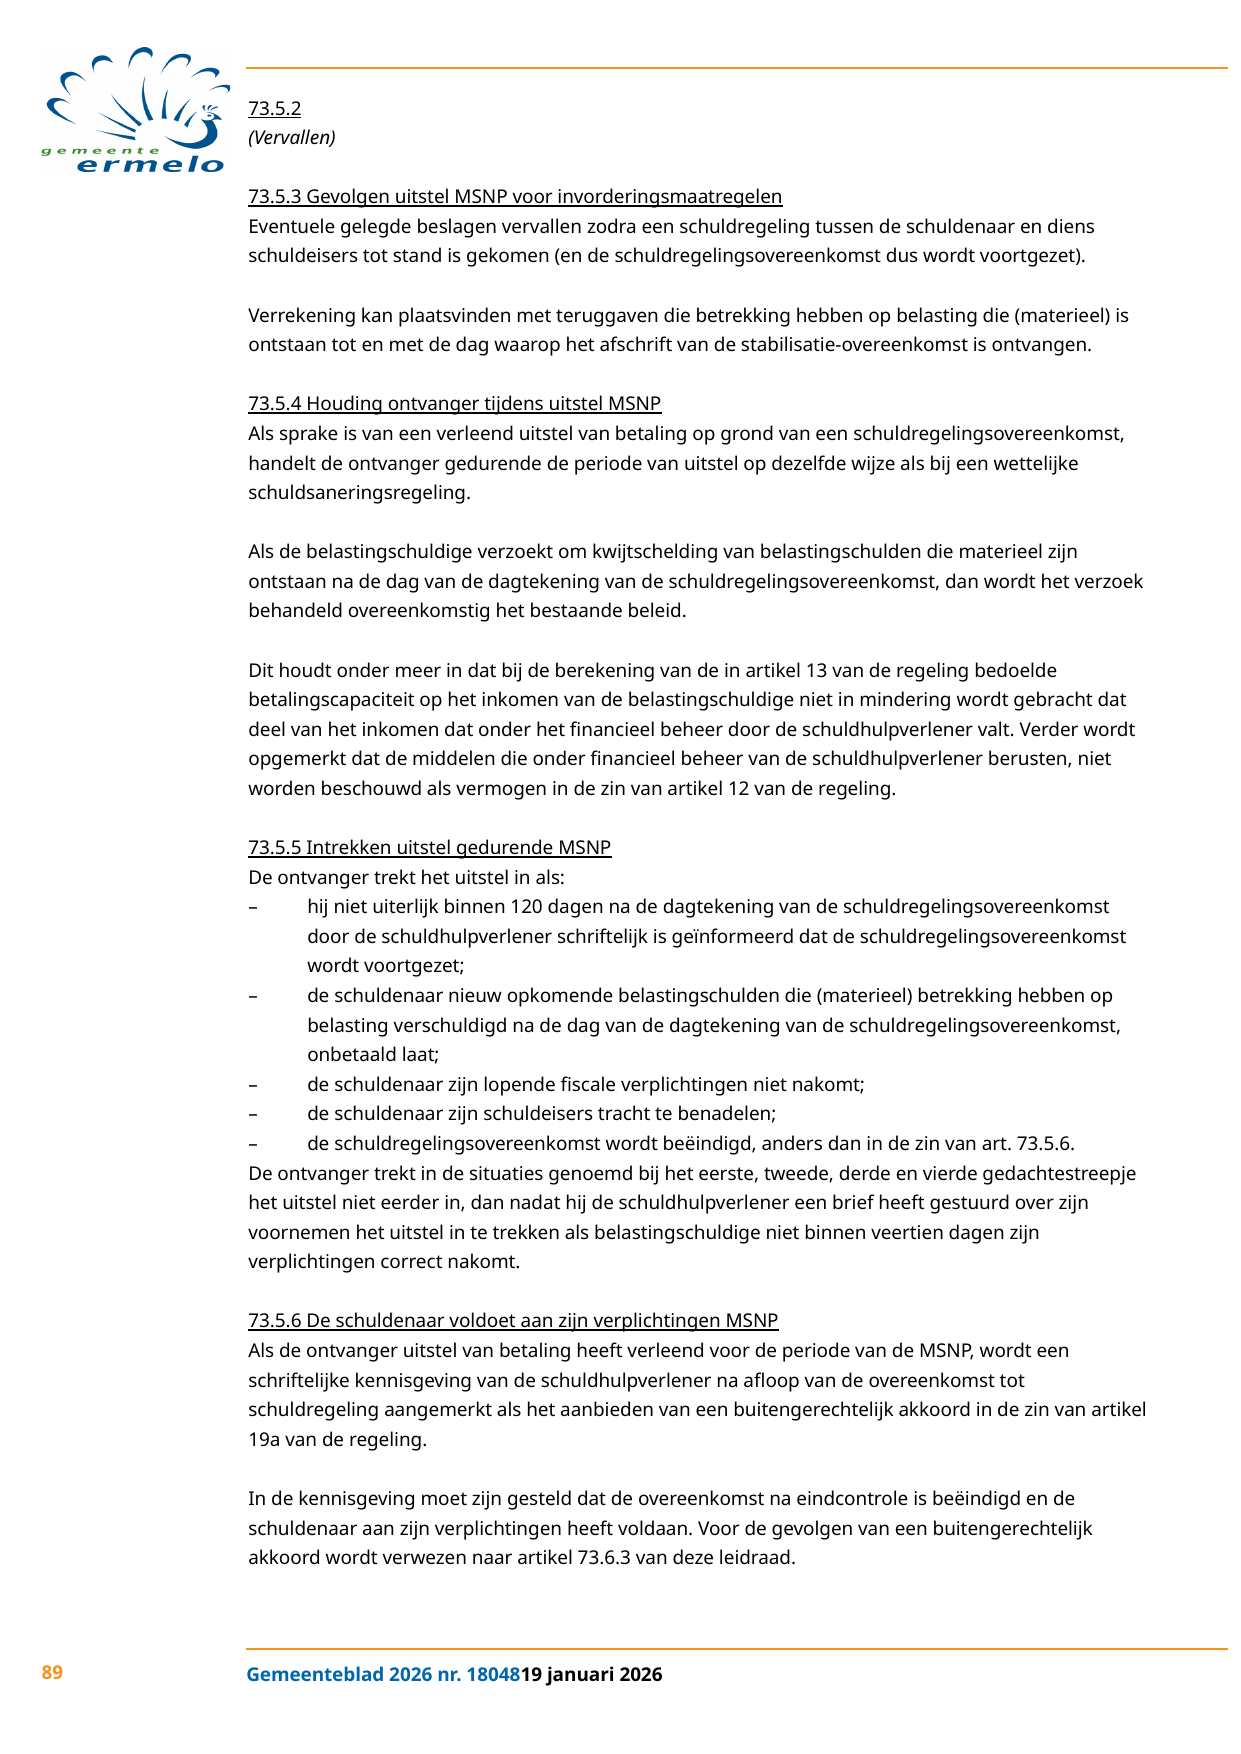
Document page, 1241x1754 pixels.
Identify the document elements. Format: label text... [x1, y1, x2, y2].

text 73.5.6 De schuldenaar voldoet aan zijn verplichtingen MSNP [248, 1308, 1152, 1333]
text 73.5.5 Intrekken uitstel gedurende MSNP [248, 834, 1152, 860]
text De ontvanger trekt in de situaties genoemd bij het eerste, tweede, derde en vierde gedachtestreepje het uitstel niet eerder in, dan nadat hij de schuldhulpverlener een brief heeft gestuurd over zijn voornemen het uitstel in te trekken als belastingschuldige niet binnen veertien dagen zijn verplichtingen correct nakomt. [248, 1160, 1152, 1274]
list de schuldenaar nieuw opkomende belastingschulden die (materieel) betrekking hebben op belasting verschuldigd na de dag van de dagtekening van de schuldregelingsovereenkomst, onbetaald laat; [248, 982, 1152, 1067]
text 73.5.4 Houding ontvanger tijdens uitstel MSNP [248, 391, 1152, 416]
text Verrekening kan plaatsvinden met teruggaven die betrekking hebben op belasting die (materieel) is ontstaan tot en met de dag waarop het afschrift van de stabilisatie-overeenkomst is ontvangen. [248, 302, 1152, 357]
list de schuldenaar zijn schuldeisers tracht te benadelen; [248, 1101, 1152, 1126]
text Als sprake is van een verleend uitstel van betaling op grond van een schuldregelingsovereenkomst, handelt de ontvanger gedurende de periode van uitstel op dezelfde wijze als bij een wettelijke schuldsaneringsregeling. [248, 420, 1152, 505]
text 73.5.3 Gevolgen uitstel MSNP voor invorderingsmaatregelen [248, 183, 1152, 209]
text De ontvanger trekt het uitstel in als: [248, 864, 1152, 890]
list de schuldregelingsovereenkomst wordt beëindigd, anders dan in de zin van art. 73.5.6. [248, 1130, 1152, 1156]
list de schuldenaar zijn lopende fiscale verplichtingen niet nakomt; [248, 1071, 1152, 1097]
text In de kennisgeving moet zijn gesteld dat de overeenkomst na eindcontrole is beëindigd en de schuldenaar aan zijn verplichtingen heeft voldaan. Voor de gevolgen van een buitengerechtelijk akkoord wordt verwezen naar artikel 73.6.3 van deze leidraad. [248, 1485, 1152, 1570]
text 73.5.2 [248, 95, 1152, 121]
list hij niet uiterlijk binnen 120 dagen na de dagtekening van de schuldregelingsovereenkomst door de schuldhulpverlener schriftelijk is geïnformeerd dat de schuldregelingsovereenkomst wordt voortgezet; [248, 893, 1152, 978]
picture [41, 47, 231, 172]
text Eventuele gelegde beslagen vervallen zodra een schuldregeling tussen de schuldenaar en diens schuldeisers tot stand is gekomen (en de schuldregelingsovereenkomst dus wordt voortgezet). [248, 213, 1152, 268]
text Dit houdt onder meer in dat bij de berekening van de in artikel 13 van de regeling bedoelde betalingscapaciteit op het inkomen van de belastingschuldige niet in mindering wordt gebracht dat deel van het inkomen dat onder het financieel beheer door de schuldhulpverlener valt. Verder wordt opgemerkt dat de middelen die onder financieel beheer van de schuldhulpverlener berusten, niet worden beschouwd als vermogen in de zin van artikel 12 van de regeling. [248, 657, 1152, 801]
text Als de ontvanger uitstel van betaling heeft verleend voor de periode van de MSNP, wordt een schriftelijke kennisgeving van de schuldhulpverlener na afloop van de overeenkomst tot schuldregeling aangemerkt als het aanbieden van een buitengerechtelijk akkoord in de zin van artikel 19a van de regeling. [248, 1337, 1152, 1452]
text (Vervallen) [248, 124, 1152, 150]
text Als de belastingschuldige verzoekt om kwijtschelding van belastingschulden die materieel zijn ontstaan na de dag van de dagtekening van de schuldregelingsovereenkomst, dan wordt het verzoek behandeld overeenkomstig het bestaande beleid. [248, 538, 1152, 623]
